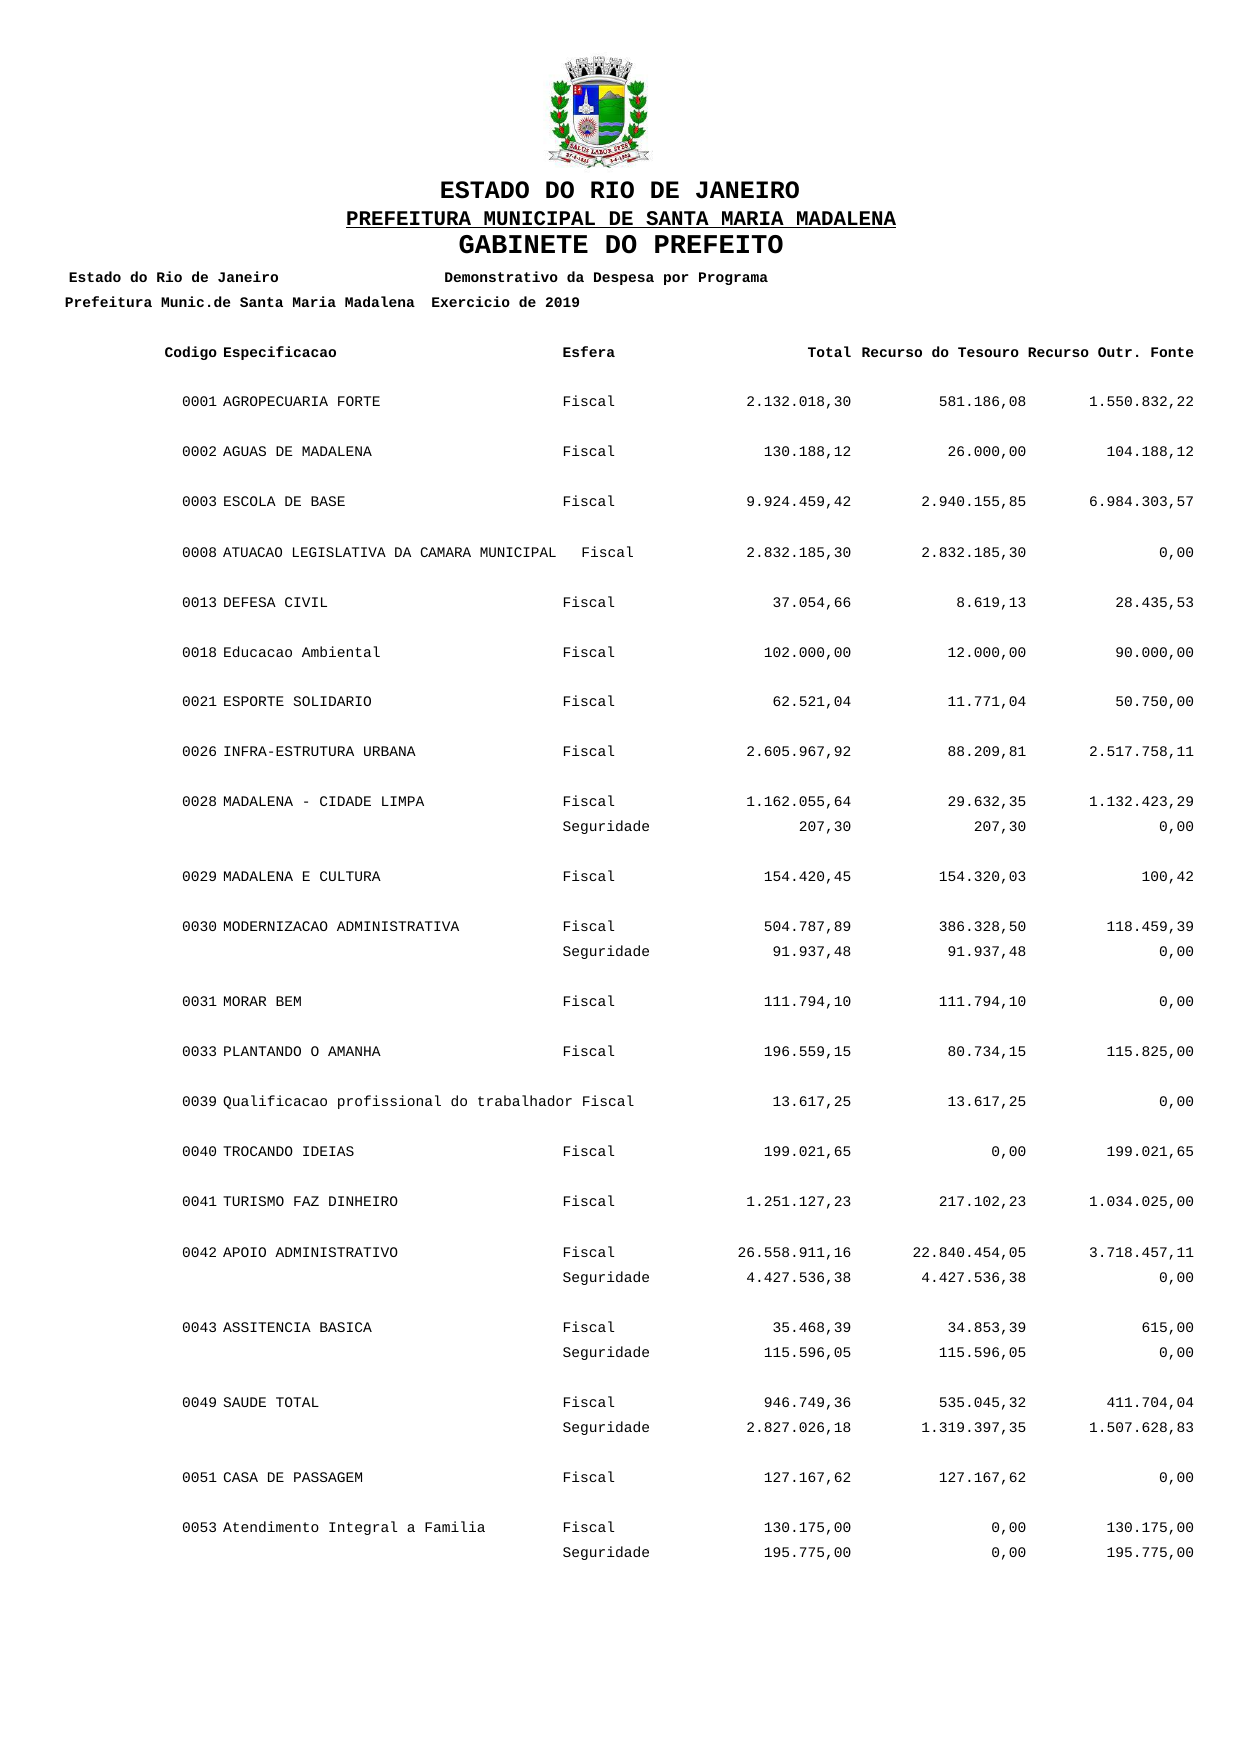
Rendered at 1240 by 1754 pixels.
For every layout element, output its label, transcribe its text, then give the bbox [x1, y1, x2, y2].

table_cell 1.319.397,35 [852, 1410, 1054, 1435]
table_cell Especificacao [217, 310, 427, 360]
table_cell Total [690, 310, 852, 360]
table_cell CASA DE PASSAGEM [217, 1435, 427, 1485]
table_cell 2.517.758,11 [1054, 710, 1194, 760]
table_cell APOIO ADMINISTRATIVO [217, 1210, 427, 1260]
table_cell 6.984.303,57 [1054, 460, 1194, 510]
table_cell 0,00 [1054, 510, 1194, 560]
table_cell 130.175,00 [1054, 1485, 1194, 1535]
table_cell 111.794,10 [852, 960, 1054, 1010]
table_cell 0029 [65, 835, 217, 885]
table_cell 130.188,12 [690, 410, 852, 460]
table_cell 0053 [65, 1485, 217, 1535]
table_cell [1054, 285, 1194, 310]
table_cell MODERNIZACAO ADMINISTRATIVA [217, 885, 562, 935]
table_cell 195.775,00 [1054, 1535, 1194, 1560]
table_cell 2.832.185,30 [852, 510, 1054, 560]
table_cell 80.734,15 [852, 1010, 1054, 1060]
table_cell 111.794,10 [690, 960, 852, 1010]
table_cell [427, 1160, 562, 1210]
table_cell 2.832.185,30 [690, 510, 852, 560]
table_cell PLANTANDO O AMANHA [217, 1010, 427, 1060]
table_cell 217.102,23 [852, 1160, 1054, 1210]
table_cell 1.034.025,00 [1054, 1160, 1194, 1210]
table_cell 0,00 [1054, 960, 1194, 1010]
table_cell 0051 [65, 1435, 217, 1485]
table_cell 0,00 [852, 1485, 1054, 1535]
table_cell Fiscal [563, 1360, 689, 1410]
table_cell 154.420,45 [690, 835, 852, 885]
table_cell Fiscal [563, 560, 689, 610]
table_cell Fiscal [563, 1110, 689, 1160]
table_cell Seguridade [563, 935, 689, 960]
table_cell [217, 1410, 427, 1435]
table_cell 615,00 [1054, 1285, 1194, 1335]
table_cell [427, 360, 562, 410]
table_cell ASSITENCIA BASICA [217, 1285, 427, 1335]
table_cell 115.825,00 [1054, 1010, 1194, 1060]
table_cell [65, 1335, 217, 1360]
table_cell Fiscal [563, 1010, 689, 1060]
table_cell ESCOLA DE BASE [217, 460, 427, 510]
table_cell Fiscal [563, 710, 689, 760]
table_cell 115.596,05 [690, 1335, 852, 1360]
table_cell 127.167,62 [690, 1435, 852, 1485]
table_cell TROCANDO IDEIAS [217, 1110, 427, 1160]
table_cell 4.427.536,38 [690, 1260, 852, 1285]
table_cell 50.750,00 [1054, 660, 1194, 710]
table_cell 104.188,12 [1054, 410, 1194, 460]
table_cell 11.771,04 [852, 660, 1054, 710]
table_cell 91.937,48 [690, 935, 852, 960]
table_cell 0018 [65, 610, 217, 660]
table_cell Fiscal [563, 1160, 689, 1210]
table_cell 29.632,35 [852, 760, 1054, 810]
table_cell Fiscal [563, 1210, 689, 1260]
table_cell 411.704,04 [1054, 1360, 1194, 1410]
table_cell 207,30 [852, 810, 1054, 835]
table_cell Fiscal [563, 410, 689, 460]
table_cell [427, 1360, 562, 1410]
table_cell 0028 [65, 760, 217, 810]
table_cell Qualificacao profissional do trabalhador Fiscal [217, 1060, 689, 1110]
table_cell [852, 285, 1054, 310]
table_cell 196.559,15 [690, 1010, 852, 1060]
table_cell 2.827.026,18 [690, 1410, 852, 1435]
table_cell DEFESA CIVIL [217, 560, 427, 610]
table_cell TURISMO FAZ DINHEIRO [217, 1160, 427, 1210]
table_cell 2.940.155,85 [852, 460, 1054, 510]
table_cell [427, 410, 562, 460]
table_cell 91.937,48 [852, 935, 1054, 960]
table_cell [427, 1210, 562, 1260]
table_cell ATUACAO LEGISLATIVA DA CAMARA MUNICIPAL [217, 510, 562, 560]
table_cell 0039 [65, 1060, 217, 1110]
table_cell Seguridade [563, 810, 689, 835]
table_cell [427, 810, 562, 835]
table_header [1054, 269, 1194, 285]
table_cell Fiscal [563, 610, 689, 660]
table_cell 386.328,50 [852, 885, 1054, 935]
table_cell 0026 [65, 710, 217, 760]
table_cell Fiscal [563, 760, 689, 810]
table_cell 0002 [65, 410, 217, 460]
table_cell [427, 1410, 562, 1435]
table_cell 12.000,00 [852, 610, 1054, 660]
table_cell Codigo [65, 310, 217, 360]
table_cell [427, 1535, 562, 1560]
table_cell 0043 [65, 1285, 217, 1335]
table_cell 0,00 [852, 1535, 1054, 1560]
text ESTADO DO RIO DE JANEIRO [439, 178, 1194, 206]
table_cell 0013 [65, 560, 217, 610]
table_cell Fiscal [563, 460, 689, 510]
table_cell 195.775,00 [690, 1535, 852, 1560]
table_cell [427, 460, 562, 510]
table_cell 34.853,39 [852, 1285, 1054, 1335]
table_cell [427, 710, 562, 760]
table_cell 3.718.457,11 [1054, 1210, 1194, 1260]
table_cell [217, 1260, 427, 1285]
table_cell AGUAS DE MADALENA [217, 410, 427, 460]
table_cell [427, 960, 562, 1010]
table_cell Fiscal [563, 510, 689, 560]
table_cell [427, 760, 562, 810]
table_cell [217, 810, 427, 835]
table_cell MADALENA E CULTURA [217, 835, 427, 885]
table_cell 0030 [65, 885, 217, 935]
table_cell MORAR BEM [217, 960, 427, 1010]
table_header Demonstrativo da Despesa por Programa [427, 269, 852, 285]
table_cell 0,00 [852, 1110, 1054, 1160]
table_cell 0,00 [1054, 1435, 1194, 1485]
table_cell 199.021,65 [1054, 1110, 1194, 1160]
table_cell 37.054,66 [690, 560, 852, 610]
table_cell 88.209,81 [852, 710, 1054, 760]
table_cell 1.132.423,29 [1054, 760, 1194, 810]
table_cell 199.021,65 [690, 1110, 852, 1160]
text GABINETE DO PREFEITO [458, 230, 1194, 260]
table_cell Prefeitura Munic.de Santa Maria Madalena [65, 285, 427, 310]
table_cell [65, 810, 217, 835]
table_cell 1.251.127,23 [690, 1160, 852, 1210]
table_cell [427, 1335, 562, 1360]
table_cell 0042 [65, 1210, 217, 1260]
table_cell 102.000,00 [690, 610, 852, 660]
table_cell 13.617,25 [852, 1060, 1054, 1110]
table_cell 9.924.459,42 [690, 460, 852, 510]
table_cell [217, 1335, 427, 1360]
table_cell [217, 1535, 427, 1560]
table_cell Recurso do Tesouro Recurso Outr. Fonte [852, 310, 1194, 360]
table_cell AGROPECUARIA FORTE [217, 360, 427, 410]
table_cell ESPORTE SOLIDARIO [217, 660, 427, 710]
table_cell 0,00 [1054, 1260, 1194, 1285]
table_cell 62.521,04 [690, 660, 852, 710]
table_cell Fiscal [563, 1435, 689, 1485]
table_cell [65, 935, 217, 960]
table_cell [427, 1285, 562, 1335]
table_cell Fiscal [563, 1485, 689, 1535]
table_cell 0040 [65, 1110, 217, 1160]
table_cell 154.320,03 [852, 835, 1054, 885]
table_cell 0049 [65, 1360, 217, 1410]
table_cell [427, 660, 562, 710]
table_cell [65, 1260, 217, 1285]
table_cell 535.045,32 [852, 1360, 1054, 1410]
table_cell 8.619,13 [852, 560, 1054, 610]
table_cell 0033 [65, 1010, 217, 1060]
table_cell 118.459,39 [1054, 885, 1194, 935]
table_cell [427, 835, 562, 885]
table_cell 13.617,25 [690, 1060, 852, 1110]
table_cell Fiscal [563, 835, 689, 885]
table_cell [427, 1435, 562, 1485]
table_cell 26.000,00 [852, 410, 1054, 460]
table_cell Seguridade [563, 1335, 689, 1360]
table_cell Seguridade [563, 1410, 689, 1435]
table_cell [690, 285, 852, 310]
table_cell 1.162.055,64 [690, 760, 852, 810]
table_cell [427, 1260, 562, 1285]
table_cell INFRA-ESTRUTURA URBANA [217, 710, 427, 760]
table_cell [427, 310, 562, 360]
table_cell 207,30 [690, 810, 852, 835]
table_cell [65, 1410, 217, 1435]
table_cell 946.749,36 [690, 1360, 852, 1410]
table_cell 22.840.454,05 [852, 1210, 1054, 1260]
table_cell SAUDE TOTAL [217, 1360, 427, 1410]
table_cell 1.507.628,83 [1054, 1410, 1194, 1435]
table_cell Educacao Ambiental [217, 610, 427, 660]
table_cell 35.468,39 [690, 1285, 852, 1335]
table_cell 127.167,62 [852, 1435, 1054, 1485]
table_cell 0031 [65, 960, 217, 1010]
table_cell 0,00 [1054, 1335, 1194, 1360]
table_cell 0,00 [1054, 1060, 1194, 1110]
table_cell [427, 935, 562, 960]
table_cell Atendimento Integral a Familia [217, 1485, 562, 1535]
table_cell Seguridade [563, 1260, 689, 1285]
table_cell 0021 [65, 660, 217, 710]
table_cell [65, 1535, 217, 1560]
table_cell 0001 [65, 360, 217, 410]
table_cell 4.427.536,38 [852, 1260, 1054, 1285]
table_cell 504.787,89 [690, 885, 852, 935]
table_cell [217, 935, 427, 960]
table_cell 581.186,08 [852, 360, 1054, 410]
table_cell [427, 560, 562, 610]
table_cell Fiscal [563, 360, 689, 410]
table_cell Exercicio de 2019 [427, 285, 689, 310]
table_cell 115.596,05 [852, 1335, 1054, 1360]
table_cell Fiscal [563, 660, 689, 710]
table_cell 0041 [65, 1160, 217, 1210]
table_cell 0008 [65, 510, 217, 560]
table_cell Seguridade [563, 1535, 689, 1560]
table_cell MADALENA - CIDADE LIMPA [217, 760, 427, 810]
table_cell 26.558.911,16 [690, 1210, 852, 1260]
table_header Estado do Rio de Janeiro [65, 269, 427, 285]
table_cell Esfera [563, 310, 689, 360]
table_cell 130.175,00 [690, 1485, 852, 1535]
table_cell 2.132.018,30 [690, 360, 852, 410]
table_header [852, 269, 1054, 285]
table_cell [427, 610, 562, 660]
table_cell 0,00 [1054, 935, 1194, 960]
table_cell [427, 1110, 562, 1160]
table_cell 1.550.832,22 [1054, 360, 1194, 410]
table_cell 2.605.967,92 [690, 710, 852, 760]
table_cell 28.435,53 [1054, 560, 1194, 610]
table_cell 90.000,00 [1054, 610, 1194, 660]
table_cell 0003 [65, 460, 217, 510]
table_cell [427, 1010, 562, 1060]
table_cell Fiscal [563, 885, 689, 935]
table_cell Fiscal [563, 1285, 689, 1335]
table_cell 100,42 [1054, 835, 1194, 885]
table_cell 0,00 [1054, 810, 1194, 835]
table_cell Fiscal [563, 960, 689, 1010]
text PREFEITURA MUNICIPAL DE SANTA MARIA MADALENA [346, 206, 1194, 230]
